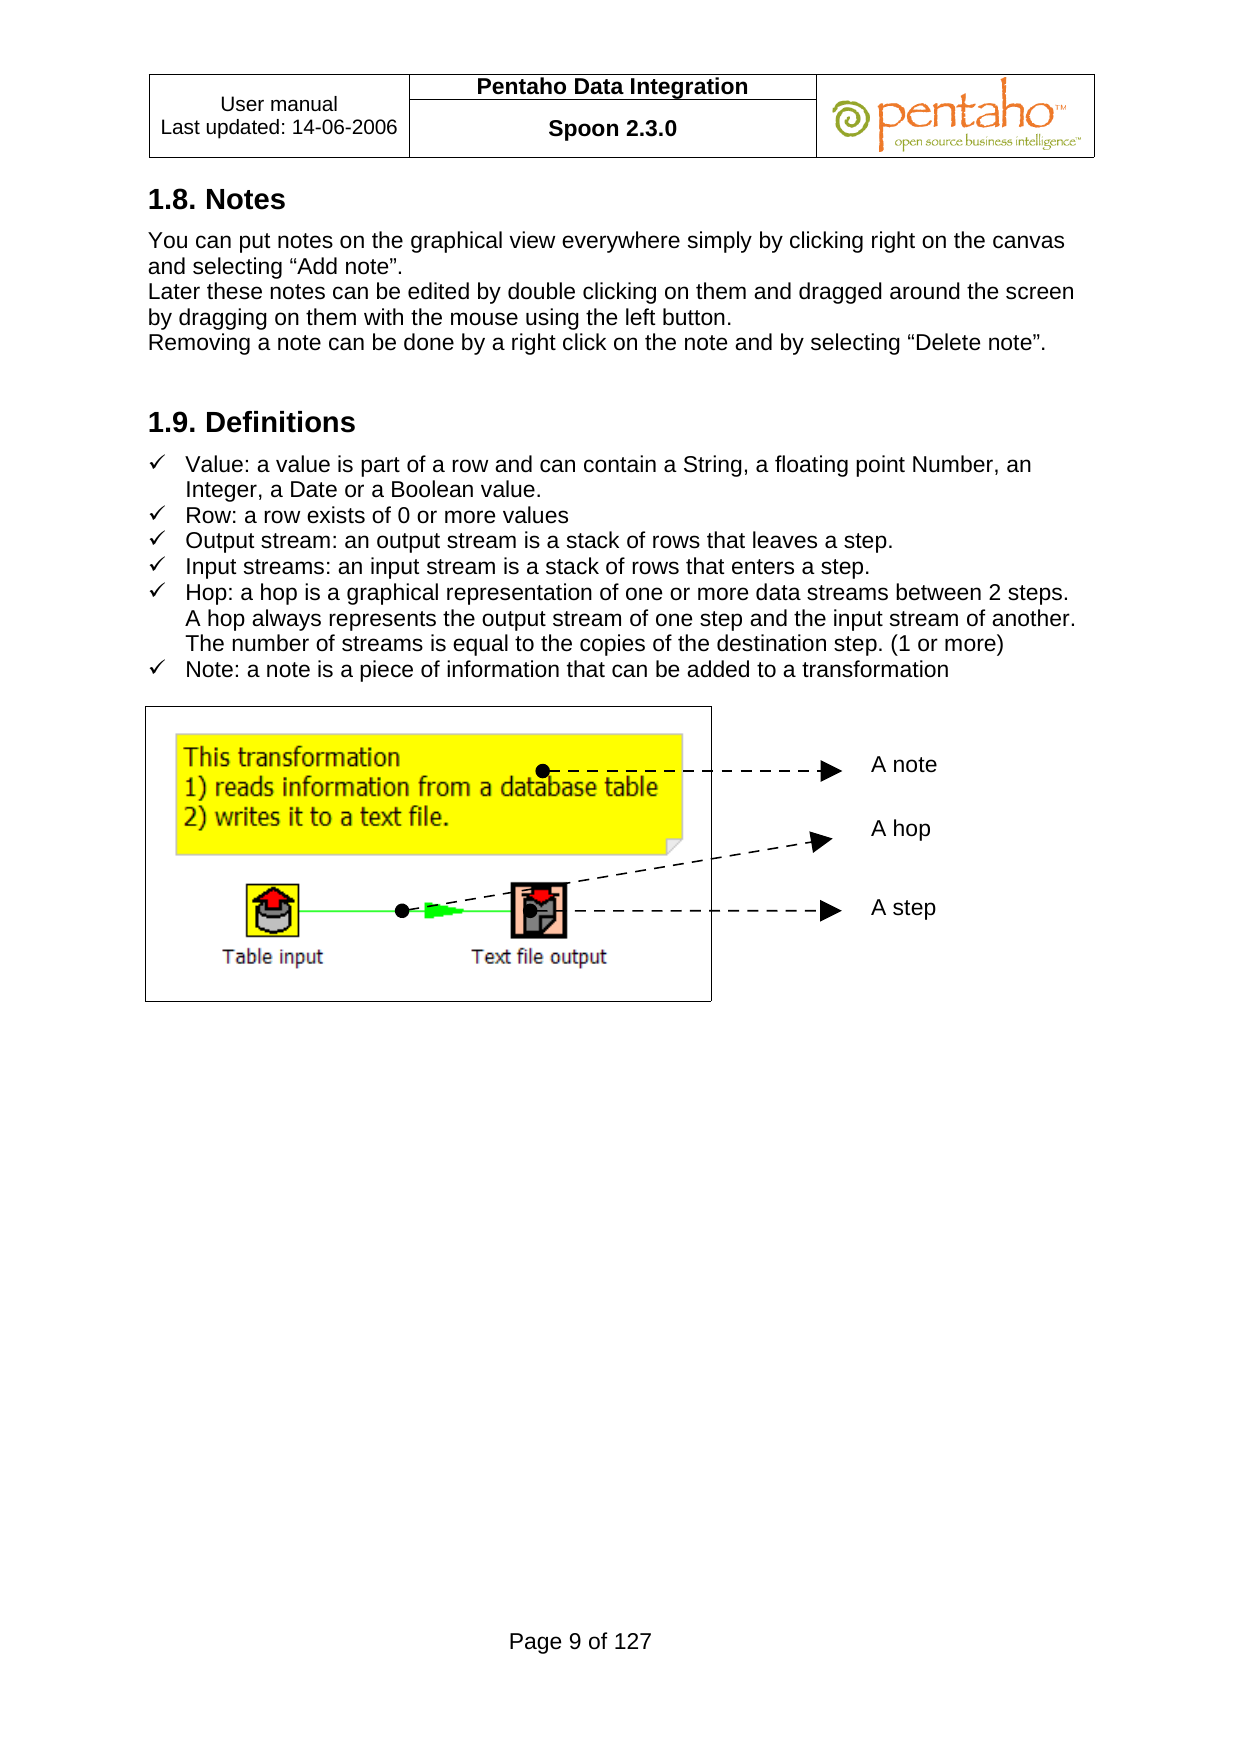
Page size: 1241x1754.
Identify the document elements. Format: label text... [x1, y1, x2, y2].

list Hop: a hop is a graphical representation of one or more data streams between 2 steps. A hop always represents the output stream of one step and the input stream of another. [148, 580, 1092, 631]
list Row: a row exists of 0 or more values [148, 502, 1092, 528]
list Value: a value is part of a row and can contain a String, a floating point Number, an Integer, a Date or a Boolean value. [148, 451, 1092, 502]
list Input streams: an input stream is a stack of rows that enters a step. [148, 554, 1092, 580]
text A note [871, 752, 1062, 777]
list Note: a note is a piece of information that can be added to a transformation [148, 656, 1092, 682]
picture [147, 707, 710, 1000]
text The number of streams is equal to the copies of the destination step. (1 or more) [185, 631, 1092, 656]
text Removing a note can be done by a right click on the note and by selecting “Delete note”. [148, 330, 1092, 356]
subtitle Definitions [148, 406, 1092, 439]
text A step [871, 894, 1062, 920]
text A hop [871, 815, 1062, 841]
text Later these notes can be edited by double clicking on them and dragged around the screen by dragging on them with the mouse using the left button. [148, 279, 1092, 330]
list Output stream: an output stream is a stack of rows that leaves a step. [148, 528, 1092, 554]
subtitle Notes [148, 183, 1092, 215]
text You can put notes on the graphical view everywhere simply by clicking right on the canvas and selecting “Add note”. [148, 228, 1092, 279]
